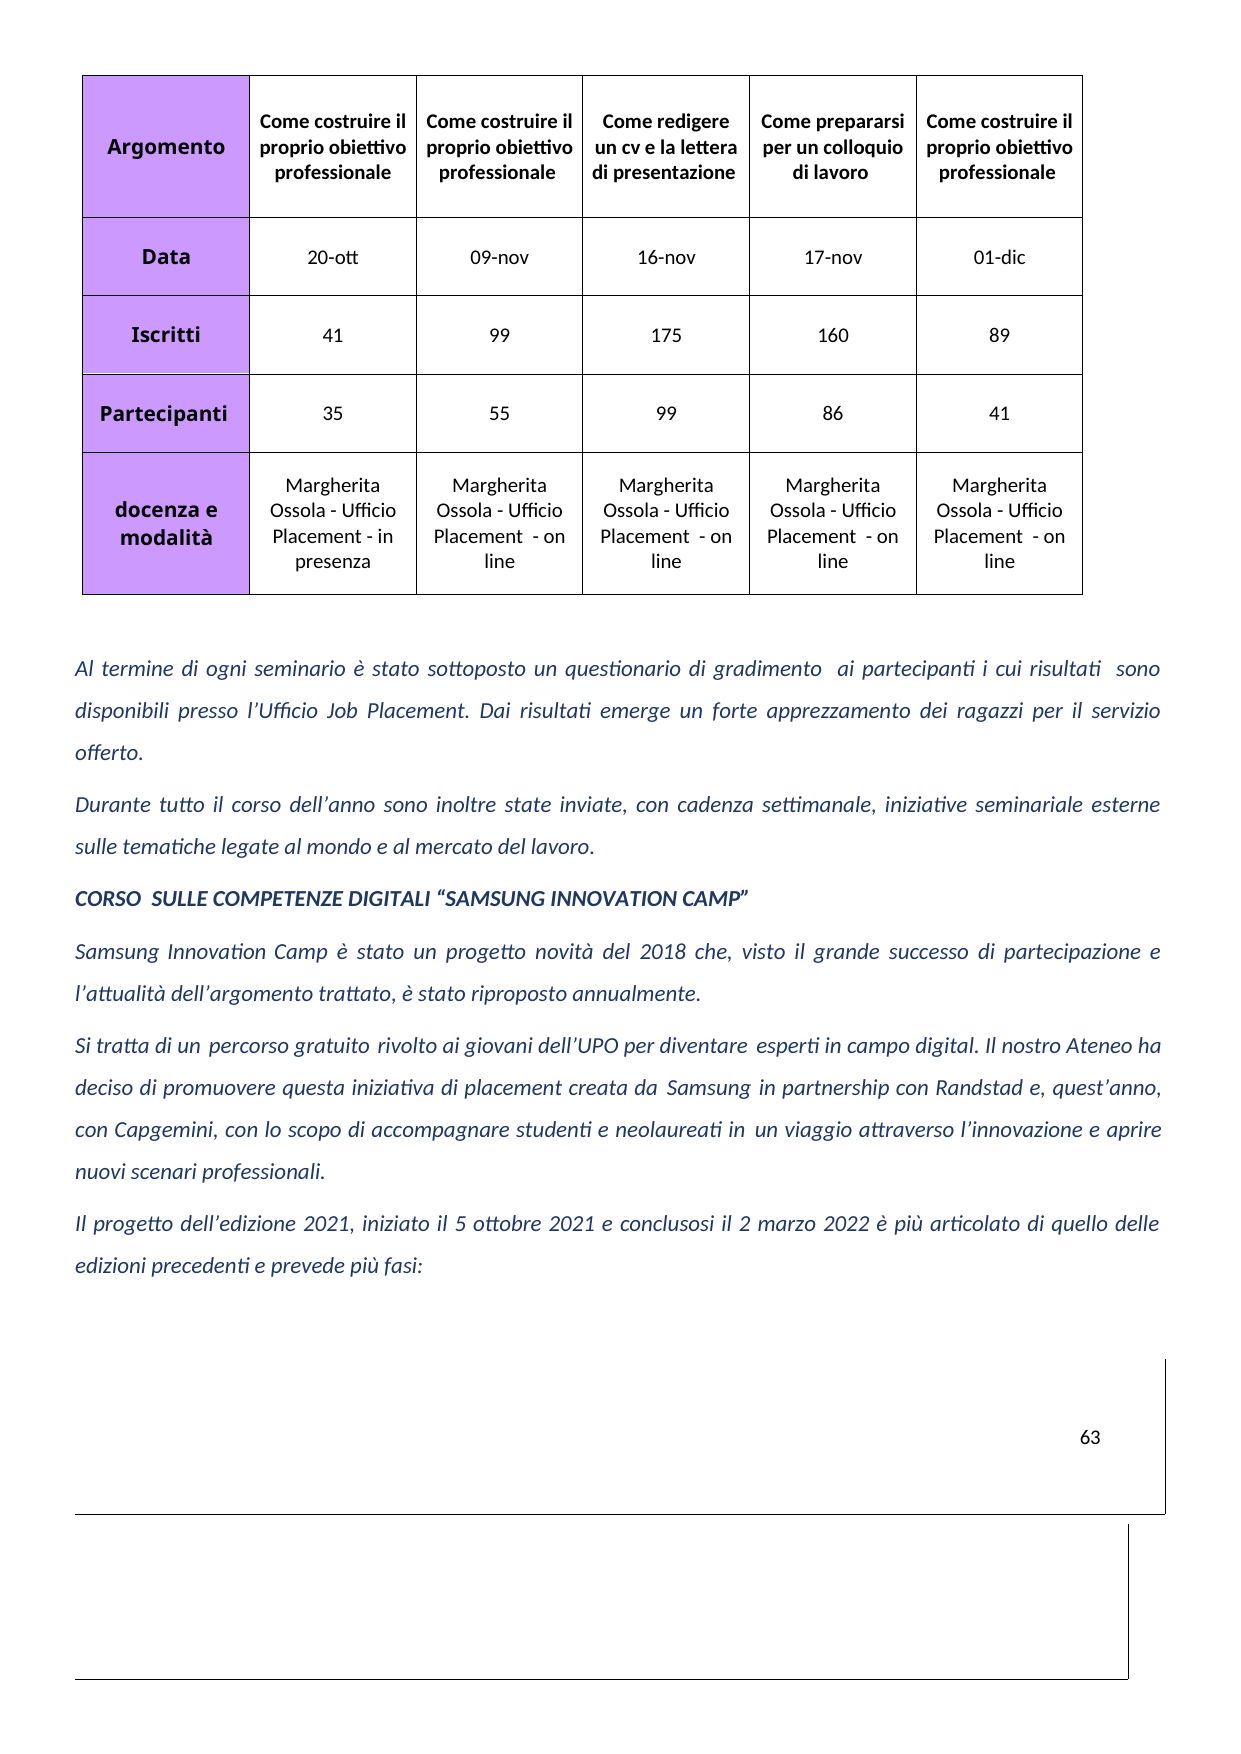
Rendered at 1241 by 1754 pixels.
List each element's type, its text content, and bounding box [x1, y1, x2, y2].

table_cell 175 [583, 296, 749, 373]
table_cell Margherita Ossola - Ufficio Placement - on line [583, 453, 749, 594]
table_cell docenza e modalità [83, 453, 249, 594]
text Samsung Innovation Camp è stato un progetto novità del 2018 che, visto il grande successo di partecipazione e l’attualità dell’argomento trattato, è stato riproposto annualmente. [75, 937, 1165, 1007]
table_cell Margherita Ossola - Ufficio Placement - on line [750, 453, 916, 594]
table_cell 16-nov [583, 218, 749, 295]
table_cell 41 [250, 296, 416, 373]
text Durante tutto il corso dell’anno sono inoltre state inviate, con cadenza settimanale, iniziative seminariale esterne sulle tematiche legate al mondo e al mercato del lavoro. [75, 790, 1165, 860]
table_cell Iscritti [83, 296, 249, 373]
table_cell 20-ott [250, 218, 416, 295]
table_cell Margherita Ossola - Ufficio Placement - on line [417, 453, 582, 594]
table_cell 89 [917, 296, 1082, 373]
table_cell 17-nov [750, 218, 916, 295]
table_cell Argomento [83, 76, 249, 217]
text Il progetto dell’edizione 2021, iniziato il 5 ottobre 2021 e conclusosi il 2 marzo 2022 è più articolato di quello delle edizioni precedenti e prevede più fasi: [75, 1209, 1165, 1279]
table_cell Come costruire il proprio obiettivo professionale [417, 76, 582, 217]
table_cell Partecipanti [83, 375, 249, 452]
table_cell Margherita Ossola - Ufficio Placement - in presenza [250, 453, 416, 594]
table_cell 55 [417, 375, 582, 452]
table_cell Data [83, 218, 249, 295]
table_cell 160 [750, 296, 916, 373]
text CORSO SULLE COMPETENZE DIGITALI “SAMSUNG INNOVATION CAMP” [75, 884, 1165, 912]
table_cell 01-dic [917, 218, 1082, 295]
table_cell Come costruire il proprio obiettivo professionale [917, 76, 1082, 217]
table_cell 09-nov [417, 218, 582, 295]
table_cell Come redigere un cv e la lettera di presentazione [583, 76, 749, 217]
table_cell 86 [750, 375, 916, 452]
table_cell 99 [417, 296, 582, 373]
table_cell Come costruire il proprio obiettivo professionale [250, 76, 416, 217]
table_cell Margherita Ossola - Ufficio Placement - on line [917, 453, 1082, 594]
text Si tratta di un percorso gratuito rivolto ai giovani dell’UPO per diventare esperti in campo digital. Il nostro Ateneo ha deciso di promuovere questa iniziativa di placement creata da Samsung in partnership con Randstad e, quest’anno, con Capgemini, con lo scopo di accompagnare studenti e neolaureati in un viaggio attraverso l’innovazione e aprire nuovi scenari professionali. [75, 1031, 1165, 1185]
table_cell 99 [583, 375, 749, 452]
text Al termine di ogni seminario è stato sottoposto un questionario di gradimento ai partecipanti i cui risultati sono disponibili presso l’Ufficio Job Placement. Dai risultati emerge un forte apprezzamento dei ragazzi per il servizio offerto. [75, 654, 1165, 766]
table_cell Come prepararsi per un colloquio di lavoro [750, 76, 916, 217]
table_cell 35 [250, 375, 416, 452]
table_cell 41 [917, 375, 1082, 452]
